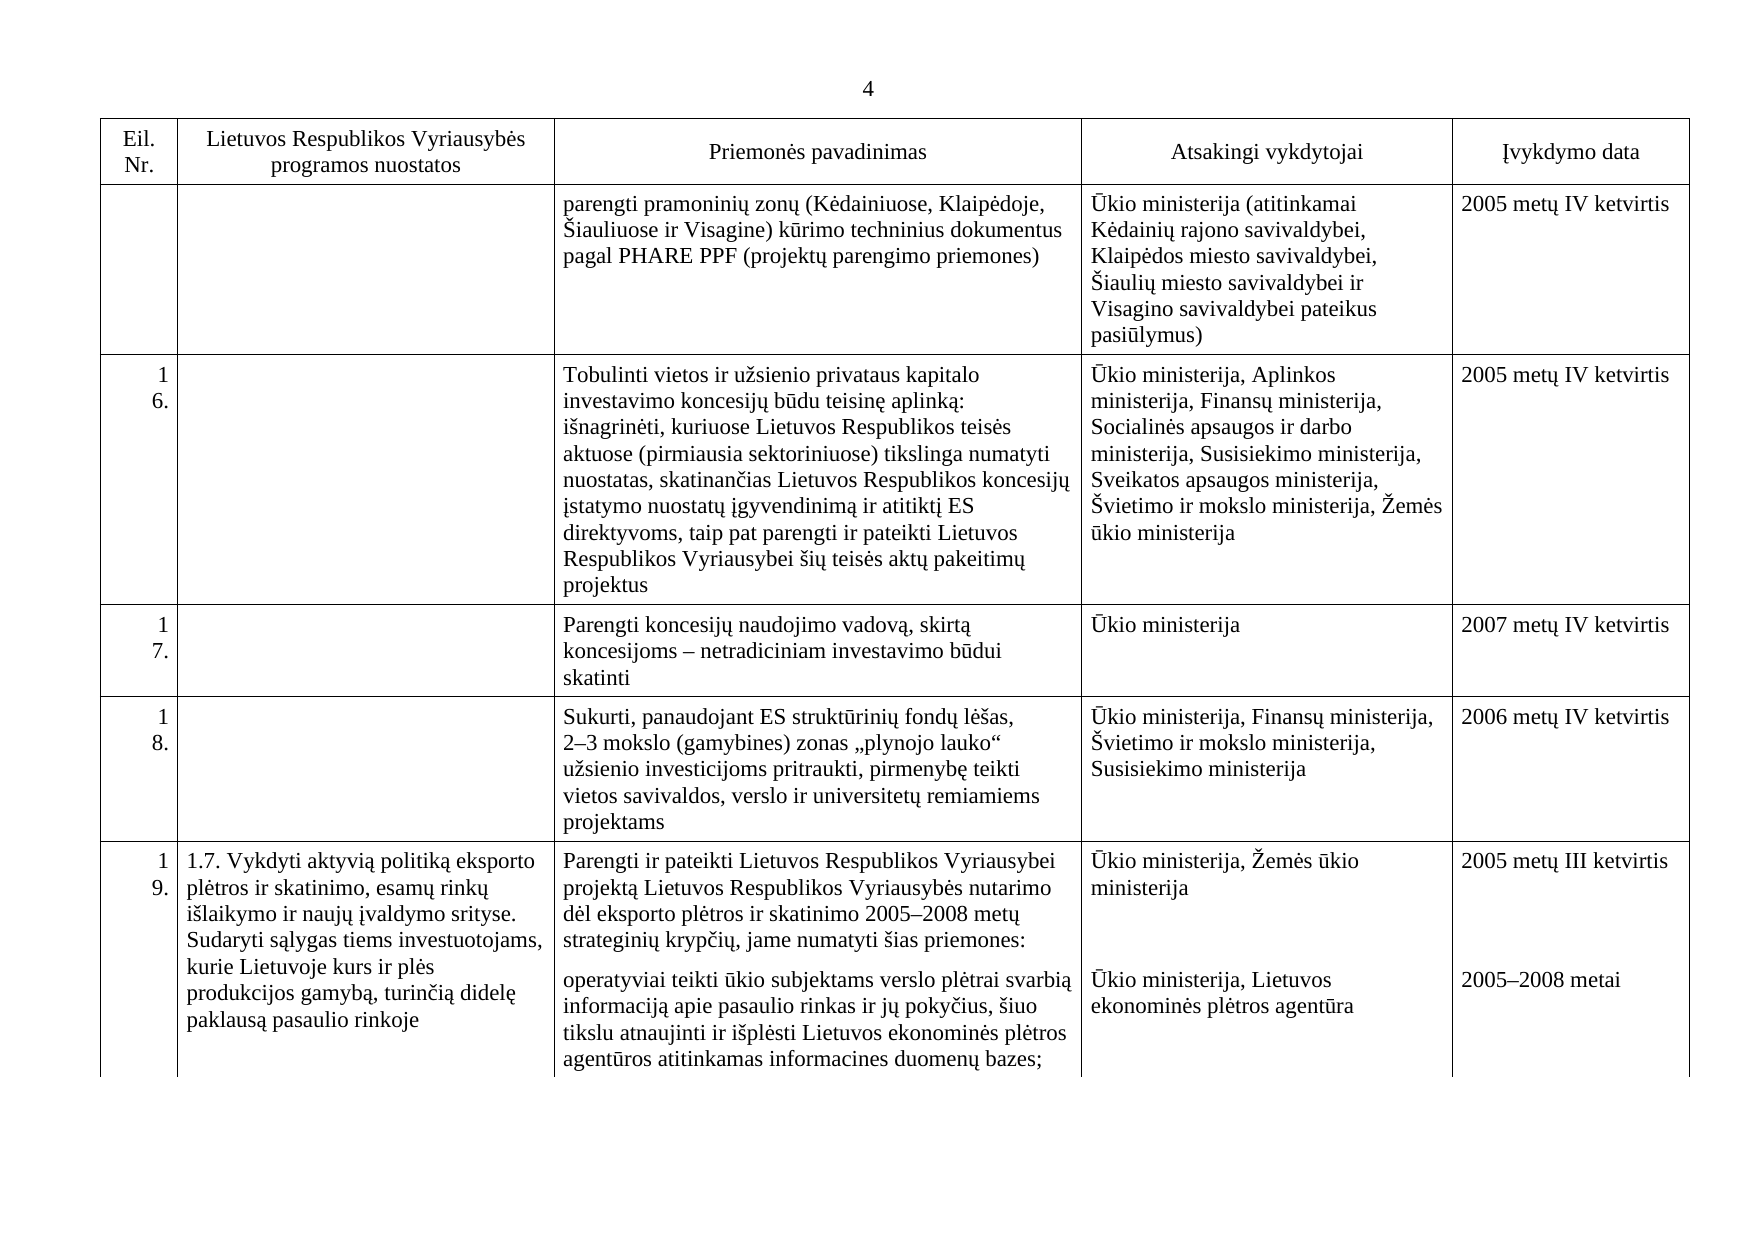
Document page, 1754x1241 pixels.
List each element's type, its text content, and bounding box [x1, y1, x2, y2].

table_cell [1690, 184, 1754, 354]
table_cell Sukurti, panaudojant ES struktūrinių fondų lėšas, 2–3 mokslo (gamybines) zonas „plynojo lauko“ užsienio investicijoms pritraukti, pirmenybę teikti vietos savivaldos, verslo ir universitetų remiamiems projektams [555, 697, 1081, 841]
table_cell [1690, 959, 1754, 1077]
table_cell 2005 metų III ketvirtis [1453, 842, 1689, 959]
table_cell [178, 605, 554, 696]
table_cell 1.7. Vykdyti aktyvią politiką eksporto plėtros ir skatinimo, esamų rinkų išlaikymo ir naujų įvaldymo srityse. Sudaryti sąlygas tiems investuotojams, kurie Lietuvoje kurs ir plės produkcijos gamybą, turinčią didelę paklausą pasaulio rinkoje [178, 842, 554, 1077]
table_cell 2006 metų IV ketvirtis [1453, 697, 1689, 841]
table_header Lietuvos Respublikos Vyriausybės programos nuostatos [178, 119, 554, 184]
table_cell Ūkio ministerija, Žemės ūkio ministerija [1082, 842, 1452, 959]
table_header Įvykdymo data [1453, 119, 1689, 184]
table_header Eil. Nr. [101, 119, 177, 184]
table_cell [1690, 841, 1754, 959]
table_cell [1690, 604, 1754, 696]
table_cell Ūkio ministerija, Aplinkos ministerija, Finansų ministerija, Socialinės apsaugos ir darbo ministerija, Susisiekimo ministerija, Sveikatos apsaugos ministerija, Švietimo ir mokslo ministerija, Žemės ūkio ministerija [1082, 355, 1452, 604]
table_cell [101, 842, 177, 959]
table_cell operatyviai teikti ūkio subjektams verslo plėtrai svarbią informaciją apie pasaulio rinkas ir jų pokyčius, šiuo tikslu atnaujinti ir išplėsti Lietuvos ekonominės plėtros agentūros atitinkamas informacines duomenų bazes; [555, 959, 1081, 1077]
table_cell [101, 697, 177, 841]
table_cell Ūkio ministerija [1082, 605, 1452, 696]
table_cell Tobulinti vietos ir užsienio privataus kapitalo investavimo koncesijų būdu teisinę aplinką: išnagrinėti, kuriuose Lietuvos Respublikos teisės aktuose (pirmiausia sektoriniuose) tikslinga numatyti nuostatas, skatinančias Lietuvos Respublikos koncesijų įstatymo nuostatų įgyvendinimą ir atitiktį ES direktyvoms, taip pat parengti ir pateikti Lietuvos Respublikos Vyriausybei šių teisės aktų pakeitimų projektus [555, 355, 1081, 604]
table_cell [1690, 696, 1754, 841]
table_cell [101, 959, 177, 1077]
table_cell [178, 355, 554, 604]
table_cell Ūkio ministerija, Lietuvos ekonominės plėtros agentūra [1082, 959, 1452, 1077]
table_cell [101, 355, 177, 604]
table_header Atsakingi vykdytojai [1082, 119, 1452, 184]
table_cell Parengti koncesijų naudojimo vadovą, skirtą koncesijoms – netradiciniam investavimo būdui skatinti [555, 605, 1081, 696]
table_cell [178, 697, 554, 841]
table_cell Ūkio ministerija (atitinkamai Kėdainių rajono savivaldybei, Klaipėdos miesto savivaldybei, Šiaulių miesto savivaldybei ir Visagino savivaldybei pateikus pasiūlymus) [1082, 185, 1452, 354]
table_cell [178, 185, 554, 354]
table_cell Ūkio ministerija, Finansų ministerija, Švietimo ir mokslo ministerija, Susisiekimo ministerija [1082, 697, 1452, 841]
table_header Priemonės pavadinimas [555, 119, 1081, 184]
table_cell 2005 metų IV ketvirtis [1453, 355, 1689, 604]
table_cell 2005–2008 metai [1453, 959, 1689, 1077]
table_cell 2005 metų IV ketvirtis [1453, 185, 1689, 354]
table_cell 2007 metų IV ketvirtis [1453, 605, 1689, 696]
table_cell Parengti ir pateikti Lietuvos Respublikos Vyriausybei projektą Lietuvos Respublikos Vyriausybės nutarimo dėl eksporto plėtros ir skatinimo 2005–2008 metų strateginių krypčių, jame numatyti šias priemones: [555, 842, 1081, 959]
table_cell [101, 185, 177, 354]
table_cell parengti pramoninių zonų (Kėdainiuose, Klaipėdoje, Šiauliuose ir Visagine) kūrimo techninius dokumentus pagal PHARE PPF (projektų parengimo priemones) [555, 185, 1081, 354]
table_header [1690, 118, 1754, 184]
table_cell [101, 605, 177, 696]
table_cell [1690, 354, 1754, 604]
